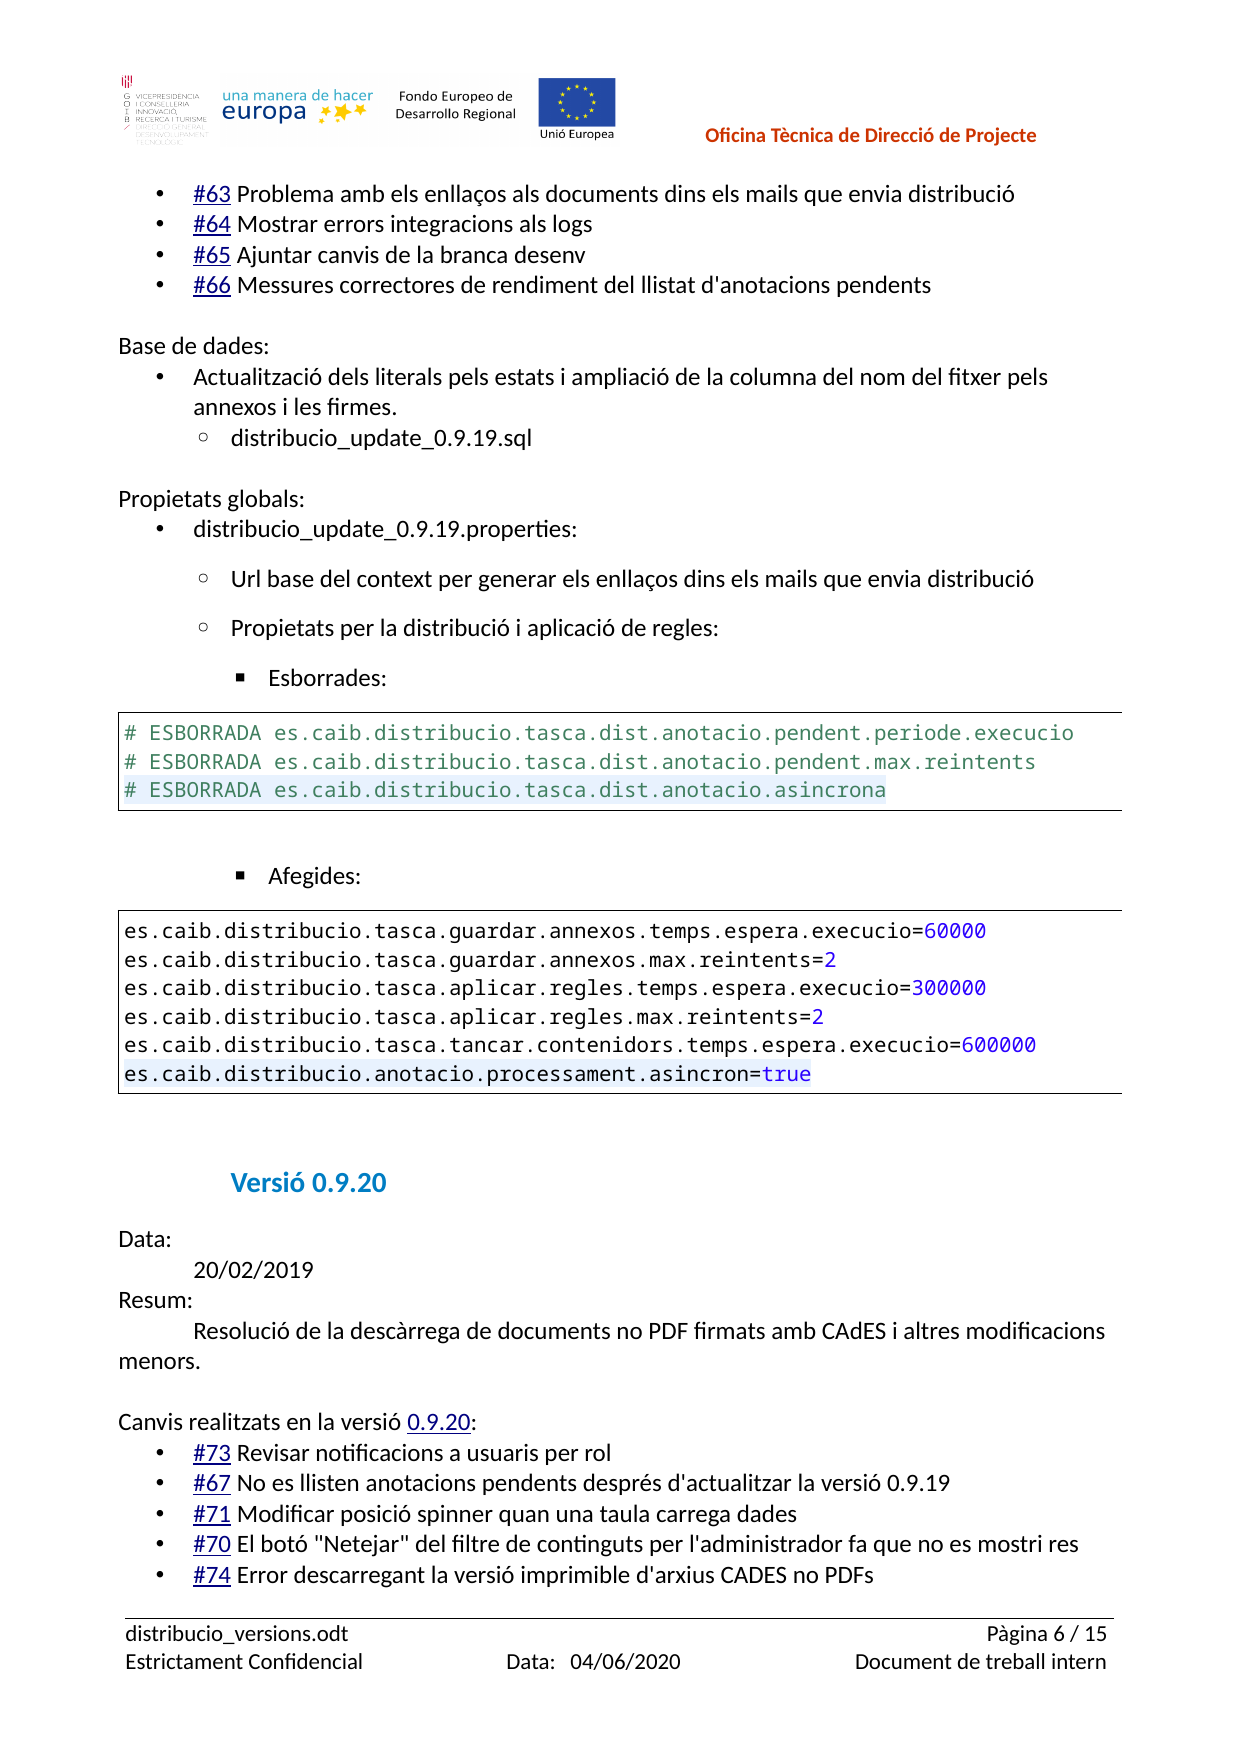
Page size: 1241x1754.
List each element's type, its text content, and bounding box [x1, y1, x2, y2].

list Url base del context per generar els enllaços dins els mails que envia distribució [193, 563, 1122, 593]
text 20/02/2019 [118, 1254, 1122, 1284]
table_header es.caib.distribucio.tasca.guardar.annexos.temps.espera.execucio=60000 es.caib.distribucio.tasca.guardar.annexos.max.reintents=2 es.caib.distribucio.tasca.aplicar.regles.temps.espera.execucio=300000 es.caib.distribucio.tasca.aplicar.regles.max.reintents=2 es.caib.distribucio.tasca.tancar.contenidors.temps.espera.execucio=600000 es.caib.distribucio.anotacio.processament.asincron=true [119, 911, 1122, 1093]
list #65 Ajuntar canvis de la branca desenv [156, 239, 1122, 269]
text Data: [118, 1223, 1122, 1254]
subtitle Versió 0.9.20 [153, 1164, 1122, 1200]
list #67 No es llisten anotacions pendents després d'actualitzar la versió 0.9.19 [156, 1468, 1122, 1498]
text Resolució de la descàrrega de documents no PDF firmats amb CAdES i altres modificacions menors. [118, 1315, 1122, 1376]
list distribucio_update_0.9.19.properties: [156, 513, 1122, 544]
list distribucio_update_0.9.19.sql [193, 422, 1122, 452]
list #74 Error descarregant la versió imprimible d'arxius CADES no PDFs [156, 1559, 1122, 1590]
list #64 Mostrar errors integracions als logs [156, 208, 1122, 239]
list #71 Modificar posició spinner quan una taula carrega dades [156, 1498, 1122, 1529]
picture [219, 73, 621, 147]
picture [118, 73, 213, 147]
list #66 Messures correctores de rendiment del llistat d'anotacions pendents [156, 269, 1122, 300]
list Esborrades: [231, 662, 1122, 693]
text Resum: [118, 1284, 1122, 1315]
list Actualització dels literals pels estats i ampliació de la columna del nom del fitxer pels annexos i les firmes. [156, 361, 1122, 422]
text Canvis realitzats en la versió 0.9.20: [118, 1407, 1122, 1437]
list #63 Problema amb els enllaços als documents dins els mails que envia distribució [156, 178, 1122, 208]
list #73 Revisar notificacions a usuaris per rol [156, 1437, 1122, 1468]
list Afegides: [231, 860, 1122, 891]
text Base de dades: [118, 330, 1122, 361]
list #70 El botó "Netejar" del filtre de continguts per l'administrador fa que no es mostri res [156, 1529, 1122, 1559]
text Propietats globals: [118, 483, 1122, 513]
list Propietats per la distribució i aplicació de regles: [193, 613, 1122, 643]
table_header # ESBORRADA es.caib.distribucio.tasca.dist.anotacio.pendent.periode.execucio # ESBORRADA es.caib.distribucio.tasca.dist.anotacio.pendent.max.reintents # ESBORRADA es.caib.distribucio.tasca.dist.anotacio.asincrona [119, 713, 1122, 809]
